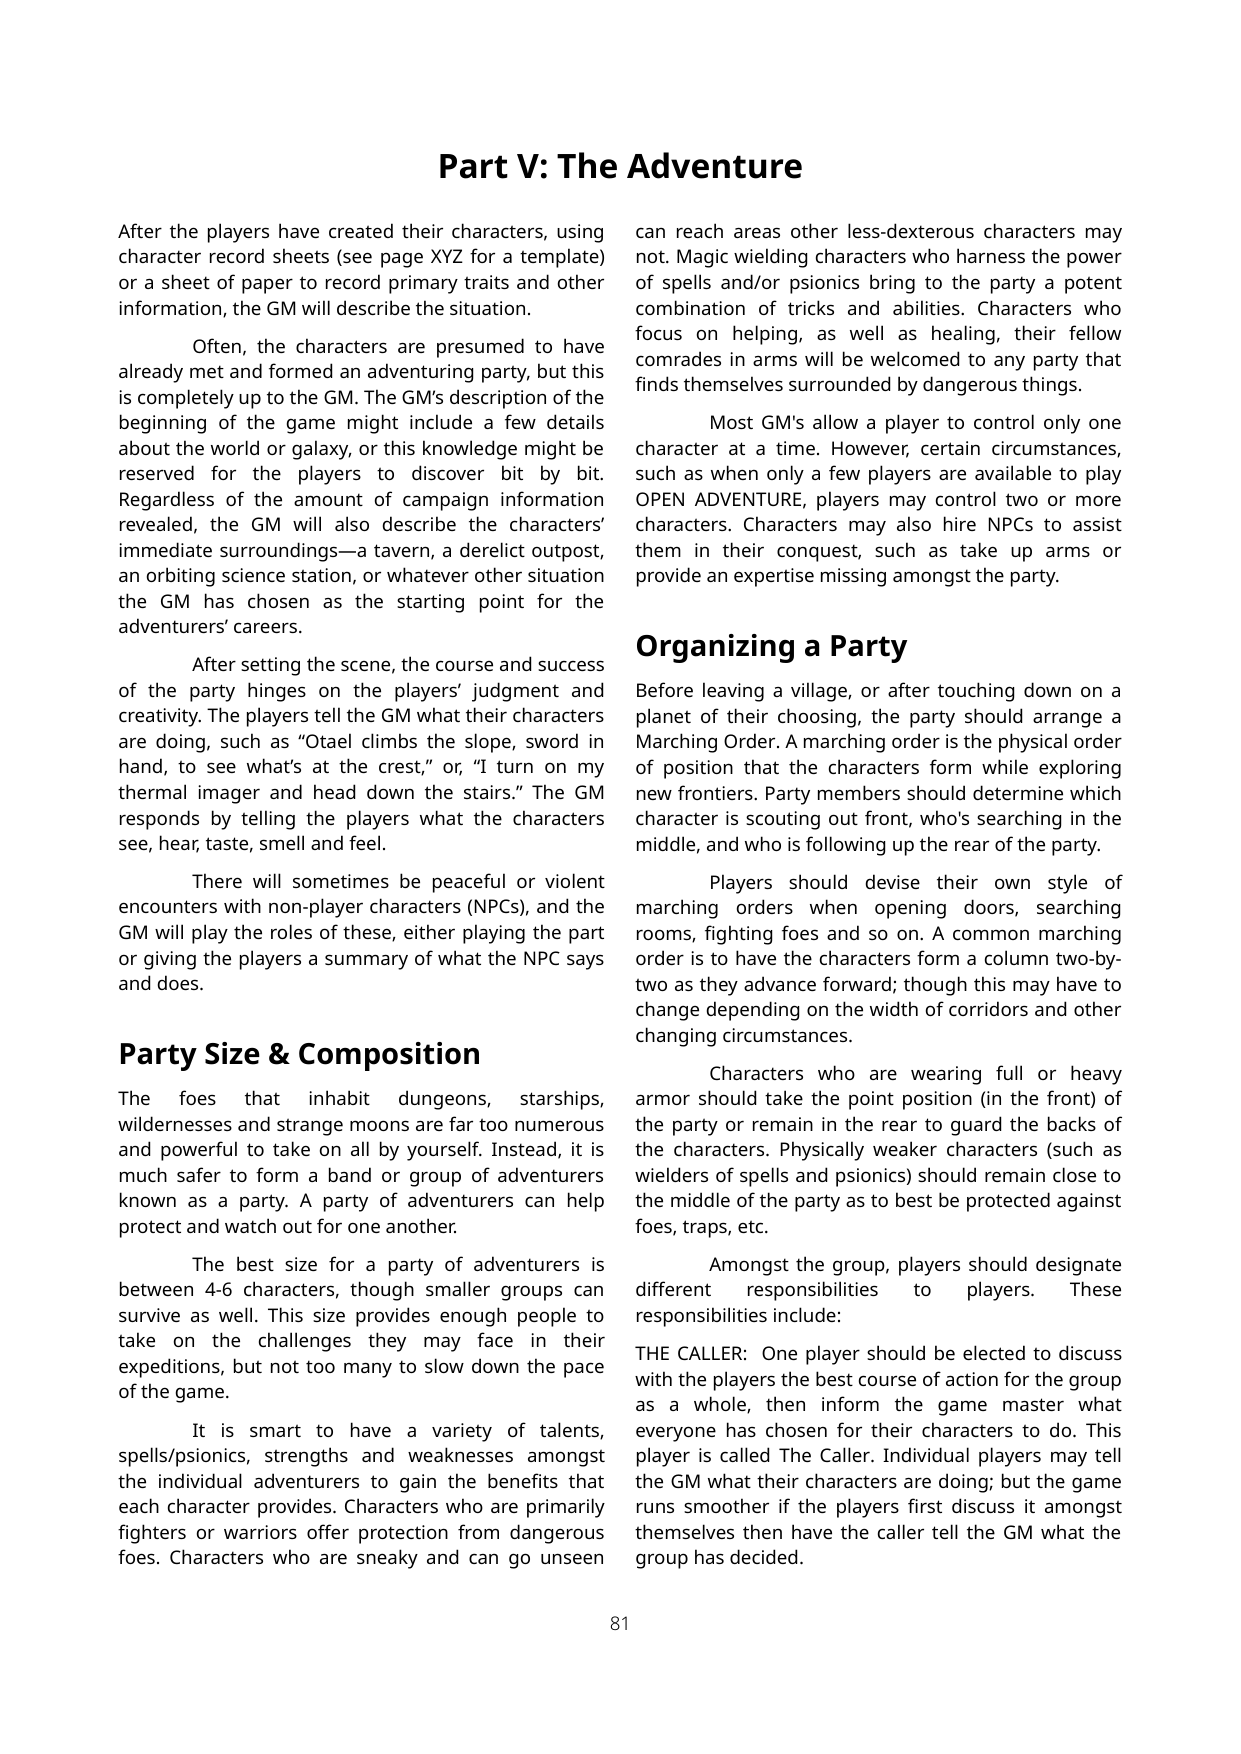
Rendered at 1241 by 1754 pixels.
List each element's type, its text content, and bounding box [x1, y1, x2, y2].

text THE CALLER: One player should be elected to discuss with the players the best course of action for the group as a whole, then inform the game master what everyone has chosen for their characters to do. This player is called The Caller. Individual players may tell the GM what their characters are doing; but the game runs smoother if the players first discuss it amongst themselves then have the caller tell the GM what the group has decided. [635, 1340, 1122, 1570]
text Before leaving a village, or after touching down on a planet of their choosing, the party should arrange a Marching Order. A marching order is the physical order of position that the characters form while exploring new frontiers. Party members should determine which character is scouting out front, who's searching in the middle, and who is following up the rear of the party. [635, 678, 1122, 856]
text can reach areas other less-dexterous characters may not. Magic wielding characters who harness the power of spells and/or psionics bring to the party a potent combination of tricks and abilities. Characters who focus on helping, as well as healing, their fellow comrades in arms will be welcomed to any party that finds themselves surrounded by dangerous things. [635, 218, 1122, 397]
text Characters who are wearing full or heavy armor should take the point position (in the front) of the party or remain in the rear to guard the backs of the characters. Physically weaker characters (such as wielders of spells and psionics) should remain close to the middle of the party as to best be protected against foes, traps, etc. [635, 1060, 1122, 1239]
text Often, the characters are presumed to have already met and formed an adventuring party, but this is completely up to the GM. The GM’s description of the beginning of the game might include a few details about the world or galaxy, or this knowledge might be reserved for the players to discover bit by bit. Regardless of the amount of campaign information revealed, the GM will also describe the characters’ immediate surroundings—a tavern, a derelict outpost, an orbiting science station, or whatever other situation the GM has chosen as the starting point for the adventurers’ careers. [118, 333, 605, 639]
subtitle Organizing a Party [635, 626, 1122, 665]
subtitle Party Size & Composition [118, 1033, 605, 1073]
text Most GM's allow a player to control only one character at a time. However, certain circumstances, such as when only a few players are available to play OPEN ADVENTURE, players may control two or more characters. Characters may also hire NPCs to assist them in their conquest, such as take up arms or provide an expertise missing amongst the party. [635, 409, 1122, 588]
text The foes that inhabit dungeons, starships, wildernesses and strange moons are far too numerous and powerful to take on all by yourself. Instead, it is much safer to form a band or group of adventurers known as a party. A party of adventurers can help protect and watch out for one another. [118, 1086, 605, 1239]
text After setting the scene, the course and success of the party hinges on the players’ judgment and creativity. The players tell the GM what their characters are doing, such as “Otael climbs the slope, sword in hand, to see what’s at the crest,” or, “I turn on my thermal imager and head down the stairs.” The GM responds by telling the players what the characters see, hear, taste, smell and feel. [118, 652, 605, 856]
text The best size for a party of adventurers is between 4-6 characters, though smaller groups can survive as well. This size provides enough people to take on the challenges they may face in their expeditions, but not too many to slow down the pace of the game. [118, 1251, 605, 1404]
text There will sometimes be peaceful or violent encounters with non-player characters (NPCs), and the GM will play the roles of these, either playing the part or giving the players a summary of what the NPC says and does. [118, 868, 605, 996]
text Amongst the group, players should designate different responsibilities to players. These responsibilities include: [635, 1251, 1122, 1328]
text It is smart to have a variety of talents, spells/psionics, strengths and weaknesses amongst the individual adventurers to gain the benefits that each character provides. Characters who are primarily fighters or warriors offer protection from dangerous foes. Characters who are sneaky and can go unseen [118, 1417, 605, 1570]
text After the players have created their characters, using character record sheets (see page XYZ for a template) or a sheet of paper to record primary traits and other information, the GM will describe the situation. [118, 218, 605, 320]
text Players should devise their own style of marching orders when opening doors, searching rooms, fighting foes and so on. A common marching order is to have the characters form a column two-by-two as they advance forward; though this may have to change depending on the width of corridors and other changing circumstances. [635, 869, 1122, 1048]
